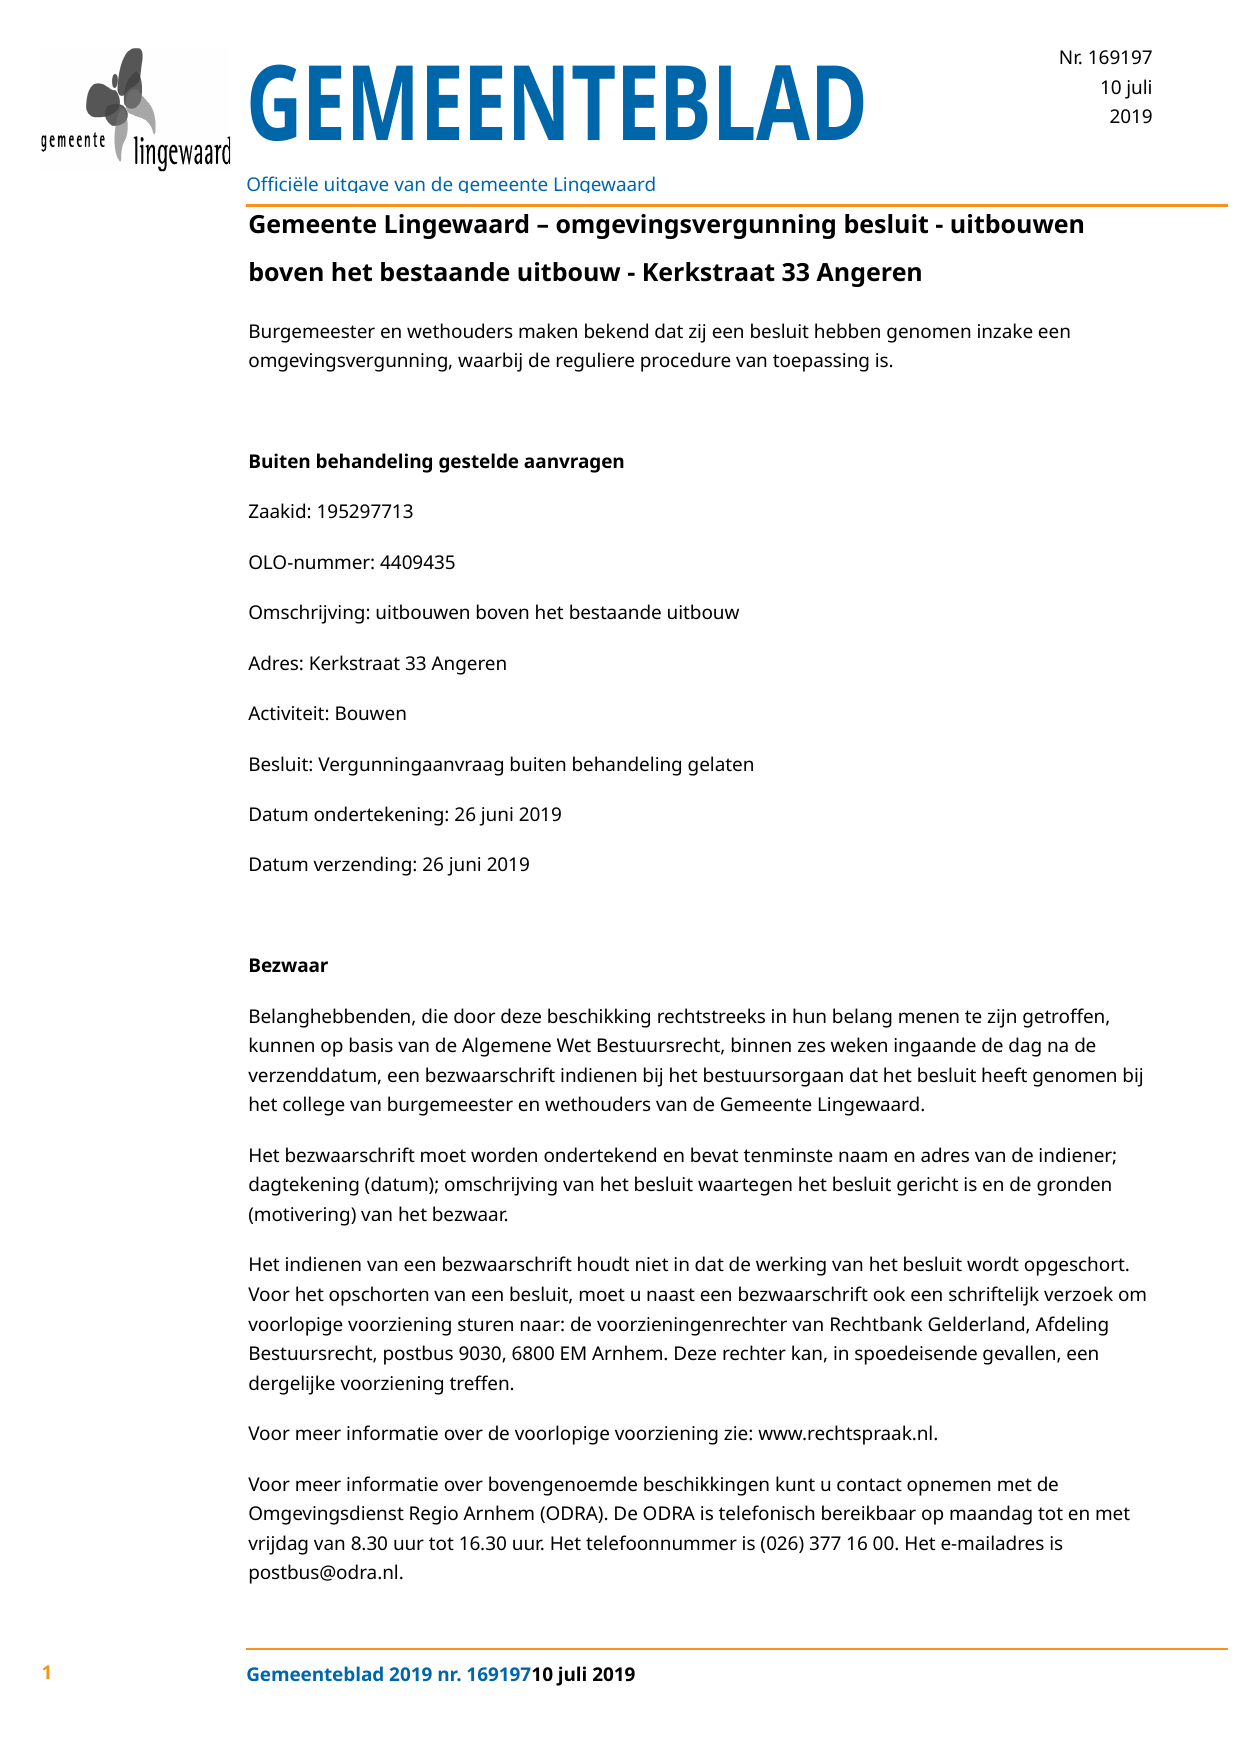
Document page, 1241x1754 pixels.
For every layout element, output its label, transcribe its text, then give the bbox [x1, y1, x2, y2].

text Activiteit: Bouwen [248, 700, 1152, 726]
text Bezwaar [248, 952, 1152, 978]
text Gemeente Lingewaard – omgevingsvergunning besluit - uitbouwen boven het bestaande uitbouw - Kerkstraat 33 Angeren [248, 207, 1152, 288]
text Het bezwaarschrift moet worden ondertekend en bevat tenminste naam en adres van de indiener; dagtekening (datum); omschrijving van het besluit waartegen het besluit gericht is en de gronden (motivering) van het bezwaar. [248, 1142, 1152, 1227]
text OLO-nummer: 4409435 [248, 549, 1152, 575]
text Besluit: Vergunningaanvraag buiten behandeling gelaten [248, 751, 1152, 777]
text Datum ondertekening: 26 juni 2019 [248, 801, 1152, 827]
text Omschrijving: uitbouwen boven het bestaande uitbouw [248, 599, 1152, 625]
text Voor meer informatie over de voorlopige voorziening zie: www.rechtspraak.nl. [248, 1420, 1152, 1446]
text Burgemeester en wethouders maken bekend dat zij een besluit hebben genomen inzake een omgevingsvergunning, waarbij de reguliere procedure van toepassing is. [248, 318, 1152, 373]
picture [41, 47, 231, 172]
text Zaakid: 195297713 [248, 499, 1152, 524]
text Datum verzending: 26 juni 2019 [248, 852, 1152, 877]
text Voor meer informatie over bovengenoemde beschikkingen kunt u contact opnemen met de Omgevingsdienst Regio Arnhem (ODRA). De ODRA is telefonisch bereikbaar op maandag tot en met vrijdag van 8.30 uur tot 16.30 uur. Het telefoonnummer is (026) 377 16 00. Het e-mailadres is postbus@odra.nl. [248, 1471, 1152, 1585]
text Belanghebbenden, die door deze beschikking rechtstreeks in hun belang menen te zijn getroffen, kunnen op basis van de Algemene Wet Bestuursrecht, binnen zes weken ingaande de dag na de verzenddatum, een bezwaarschrift indienen bij het bestuursorgaan dat het besluit heeft genomen bij het college van burgemeester en wethouders van de Gemeente Lingewaard. [248, 1003, 1152, 1117]
text Het indienen van een bezwaarschrift houdt niet in dat de werking van het besluit wordt opgeschort. Voor het opschorten van een besluit, moet u naast een bezwaarschrift ook een schriftelijk verzoek om voorlopige voorziening sturen naar: de voorzieningenrechter van Rechtbank Gelderland, Afdeling Bestuursrecht, postbus 9030, 6800 EM Arnhem. Deze rechter kan, in spoedeisende gevallen, een dergelijke voorziening treffen. [248, 1252, 1152, 1396]
text Adres: Kerkstraat 33 Angeren [248, 650, 1152, 676]
text Buiten behandeling gestelde aanvragen [248, 448, 1152, 474]
